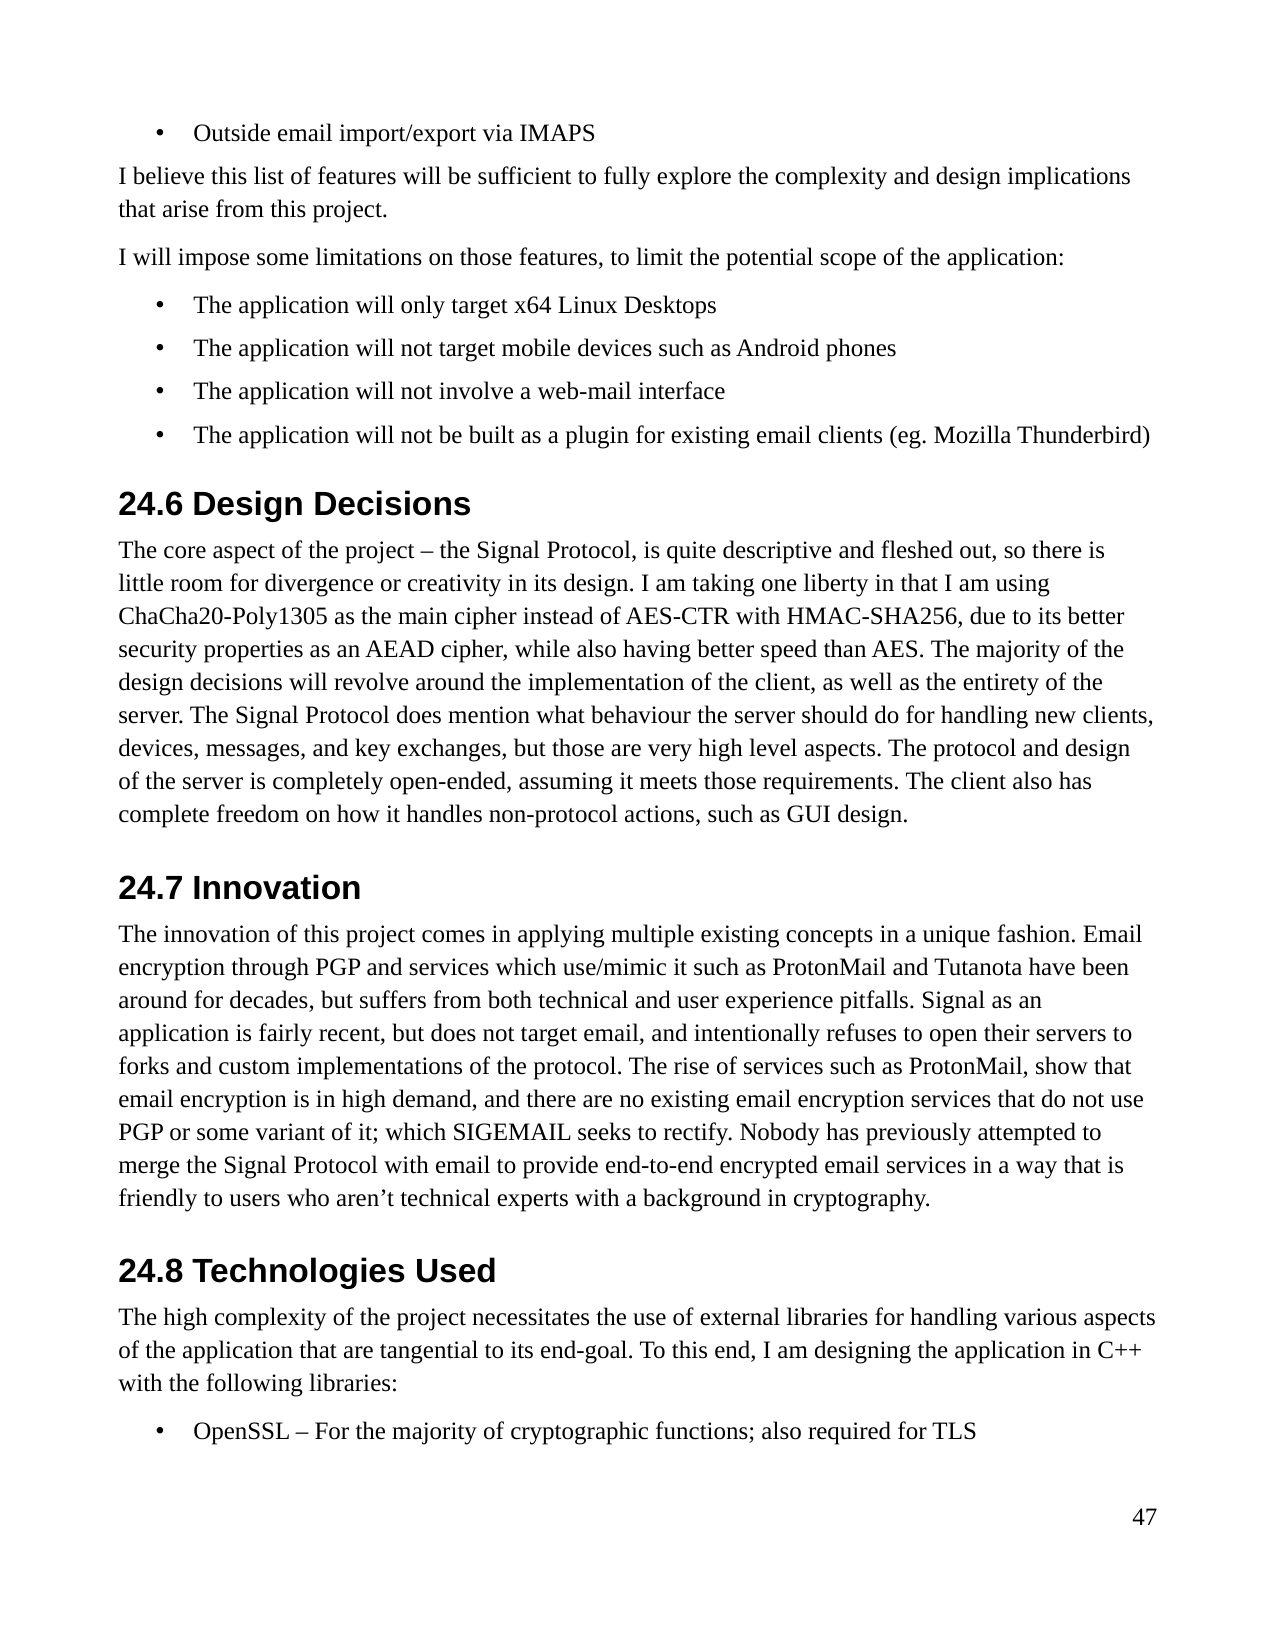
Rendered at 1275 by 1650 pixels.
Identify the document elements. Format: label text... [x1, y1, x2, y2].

text I believe this list of features will be sufficient to fully explore the complexity and design implications that arise from this project. [118, 161, 1157, 223]
subtitle Design Decisions [118, 484, 1157, 522]
list The application will not target mobile devices such as Android phones [156, 333, 1157, 362]
text The high complexity of the project necessitates the use of external libraries for handling various aspects of the application that are tangential to its end-goal. To this end, I am designing the application in C++ with the following libraries: [118, 1302, 1157, 1397]
text The innovation of this project comes in applying multiple existing concepts in a unique fashion. Email encryption through PGP and services which use/mimic it such as ProtonMail and Tutanota have been around for decades, but suffers from both technical and user experience pitfalls. Signal as an application is fairly recent, but does not target email, and intentionally refuses to open their servers to forks and custom implementations of the protocol. The rise of services such as ProtonMail, show that email encryption is in high demand, and there are no existing email encryption services that do not use PGP or some variant of it; which SIGEMAIL seeks to rectify. Nobody has previously attempted to merge the Signal Protocol with email to provide end-to-end encrypted email services in a way that is friendly to users who aren’t technical experts with a background in cryptography. [118, 919, 1157, 1212]
list Outside email import/export via IMAPS [156, 118, 1157, 147]
list The application will not be built as a plugin for existing email clients (eg. Mozilla Thunderbird) [156, 420, 1157, 448]
subtitle Innovation [118, 868, 1157, 906]
list The application will only target x64 Linux Desktops [156, 290, 1157, 318]
list OpenSSL – For the majority of cryptographic functions; also required for TLS [156, 1416, 1157, 1445]
list The application will not involve a web-mail interface [156, 376, 1157, 405]
text I will impose some limitations on those features, to limit the potential scope of the application: [118, 242, 1157, 271]
text The core aspect of the project – the Signal Protocol, is quite descriptive and fleshed out, so there is little room for divergence or creativity in its design. I am taking one liberty in that I am using ChaCha20-Poly1305 as the main cipher instead of AES-CTR with HMAC-SHA256, due to its better security properties as an AEAD cipher, while also having better speed than AES. The majority of the design decisions will revolve around the implementation of the client, as well as the entirety of the server. The Signal Protocol does mention what behaviour the server should do for handling new clients, devices, messages, and key exchanges, but those are very high level aspects. The protocol and design of the server is completely open-ended, assuming it meets those requirements. The client also has complete freedom on how it handles non-protocol actions, such as GUI design. [118, 535, 1157, 828]
subtitle Technologies Used [118, 1251, 1157, 1290]
